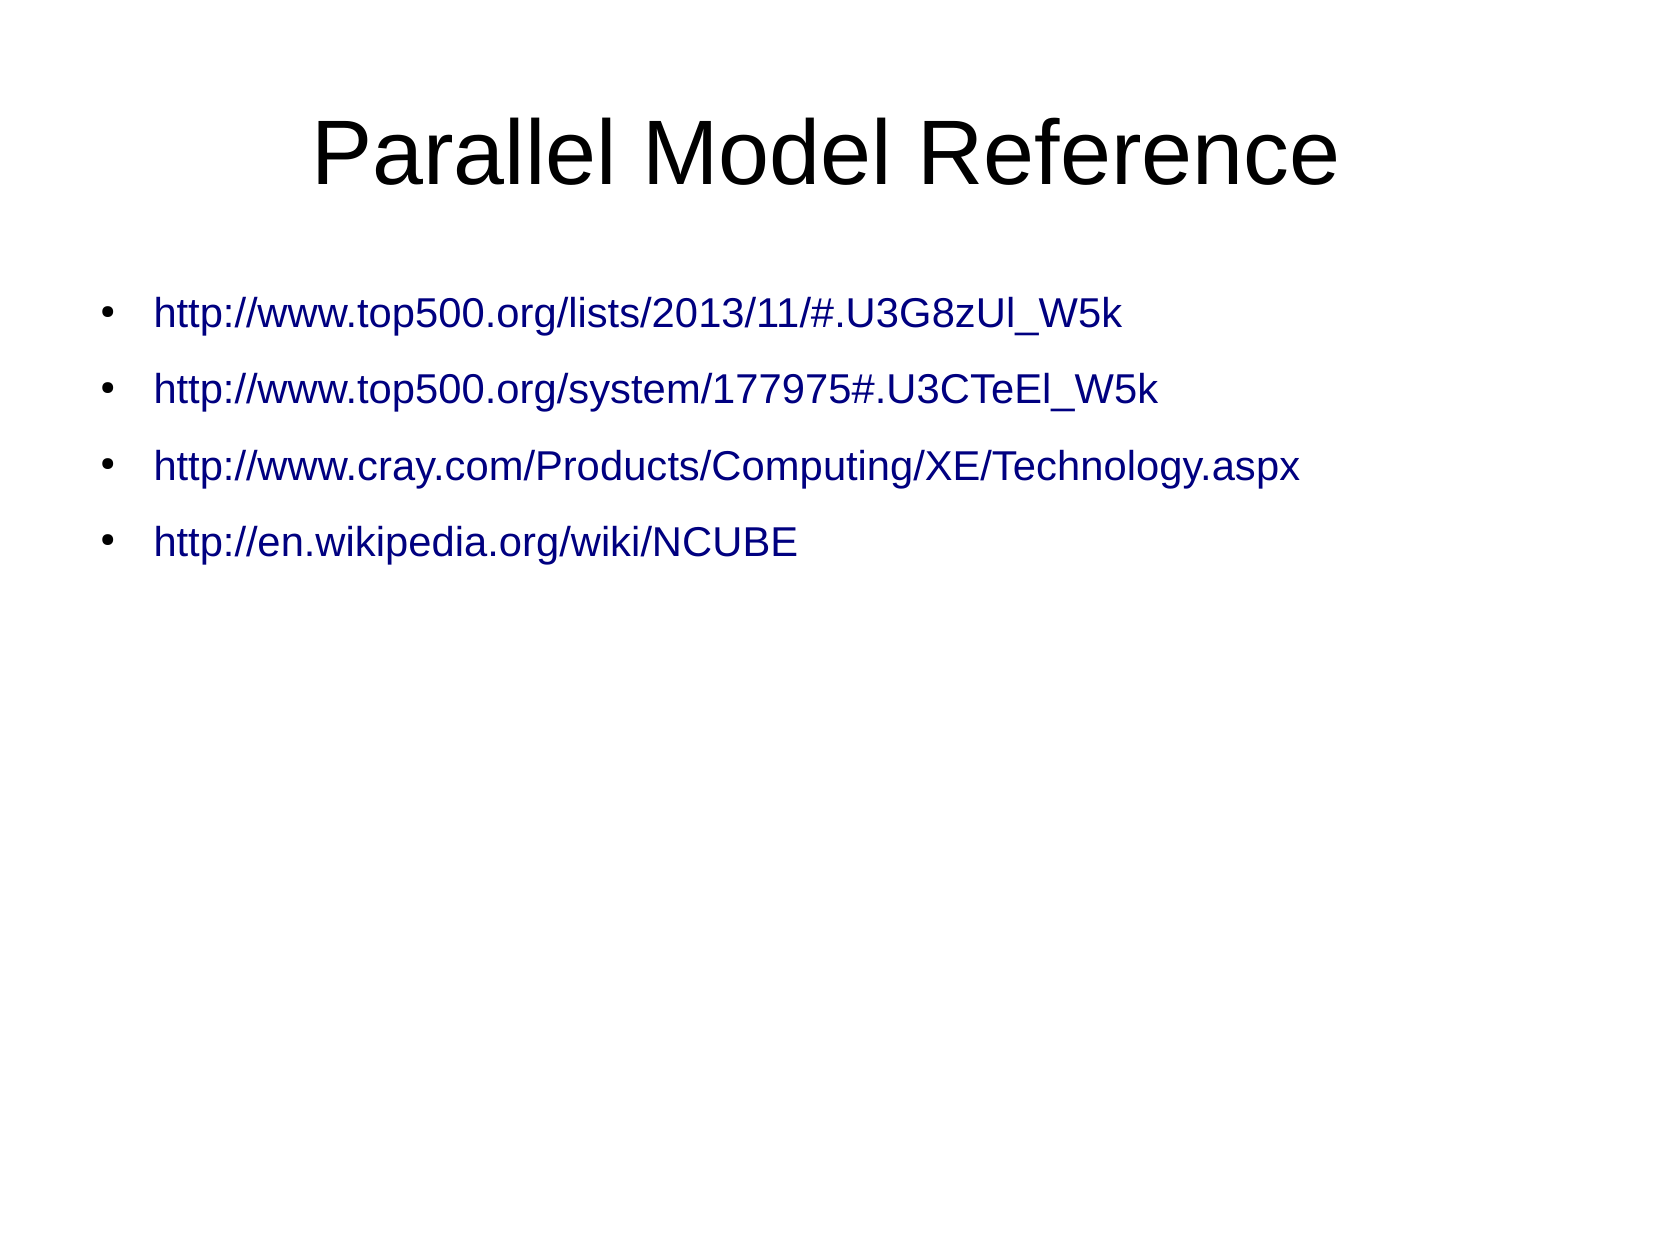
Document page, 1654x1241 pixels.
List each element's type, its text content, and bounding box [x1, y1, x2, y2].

list http://www.top500.org/lists/2013/11/#.U3G8zUl_W5k http://www.top500.org/system/177975#.U3CTeEl_W5k http://www.cray.com/Products/Computing/XE/Technology.aspx http://en.wikipedia.org/wiki/NCUBE [82, 290, 1538, 1010]
title Parallel Model Reference [82, 49, 1571, 257]
